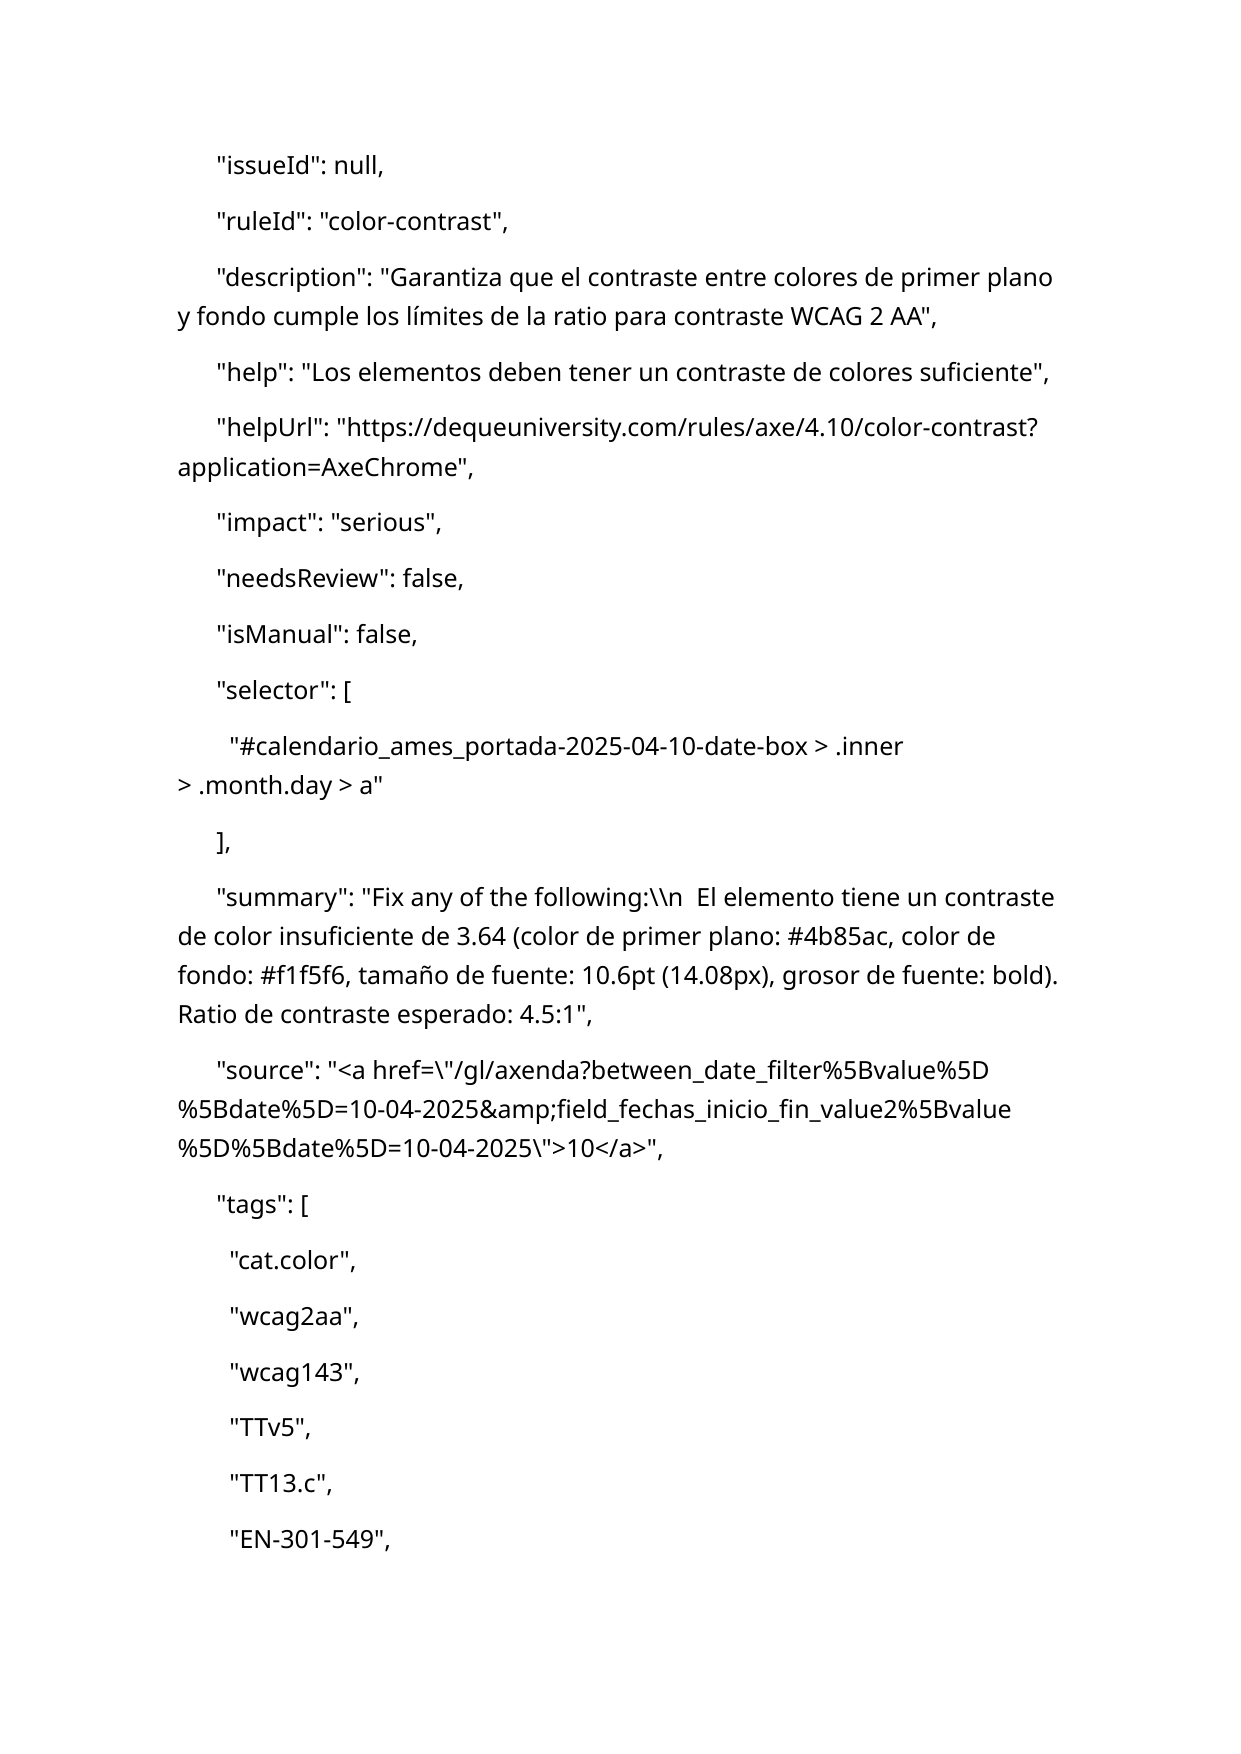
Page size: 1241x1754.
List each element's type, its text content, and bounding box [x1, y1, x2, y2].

text "tags": [ [177, 1187, 1063, 1221]
text "wcag143", [177, 1354, 1063, 1388]
text "help": "Los elementos deben tener un contraste de colores suficiente", [177, 354, 1063, 388]
text "summary": "Fix any of the following:\\n El elemento tiene un contraste de color insuficiente de 3.64 (color de primer plano: #4b85ac, color de fondo: #f1f5f6, tamaño de fuente: 10.6pt (14.08px), grosor de fuente: bold). Ratio de contraste esperado: 4.5:1", [177, 879, 1063, 1031]
text "TT13.c", [177, 1466, 1063, 1500]
text "cat.color", [177, 1243, 1063, 1277]
text "issueId": null, [177, 148, 1063, 182]
text "ruleId": "color-contrast", [177, 203, 1063, 237]
text "wcag2aa", [177, 1298, 1063, 1332]
text "description": "Garantiza que el contraste entre colores de primer plano y fondo cumple los límites de la ratio para contraste WCAG 2 AA", [177, 259, 1063, 332]
text "needsReview": false, [177, 561, 1063, 595]
text "impact": "serious", [177, 505, 1063, 539]
text "isManual": false, [177, 617, 1063, 651]
text "#calendario_ames_portada-2025-04-10-date-box > .inner > .month.day > a" [177, 728, 1063, 802]
text "EN-301-549", [177, 1522, 1063, 1556]
text ], [177, 823, 1063, 857]
text "helpUrl": "https://dequeuniversity.com/rules/axe/4.10/color-contrast?application=AxeChrome", [177, 410, 1063, 483]
text "TTv5", [177, 1410, 1063, 1444]
text "selector": [ [177, 673, 1063, 707]
text "source": "<a href=\"/gl/axenda?between_date_filter%5Bvalue%5D%5Bdate%5D=10-04-2025&amp;field_fechas_inicio_fin_value2%5Bvalue%5D%5Bdate%5D=10-04-2025\">10</a>", [177, 1053, 1063, 1165]
